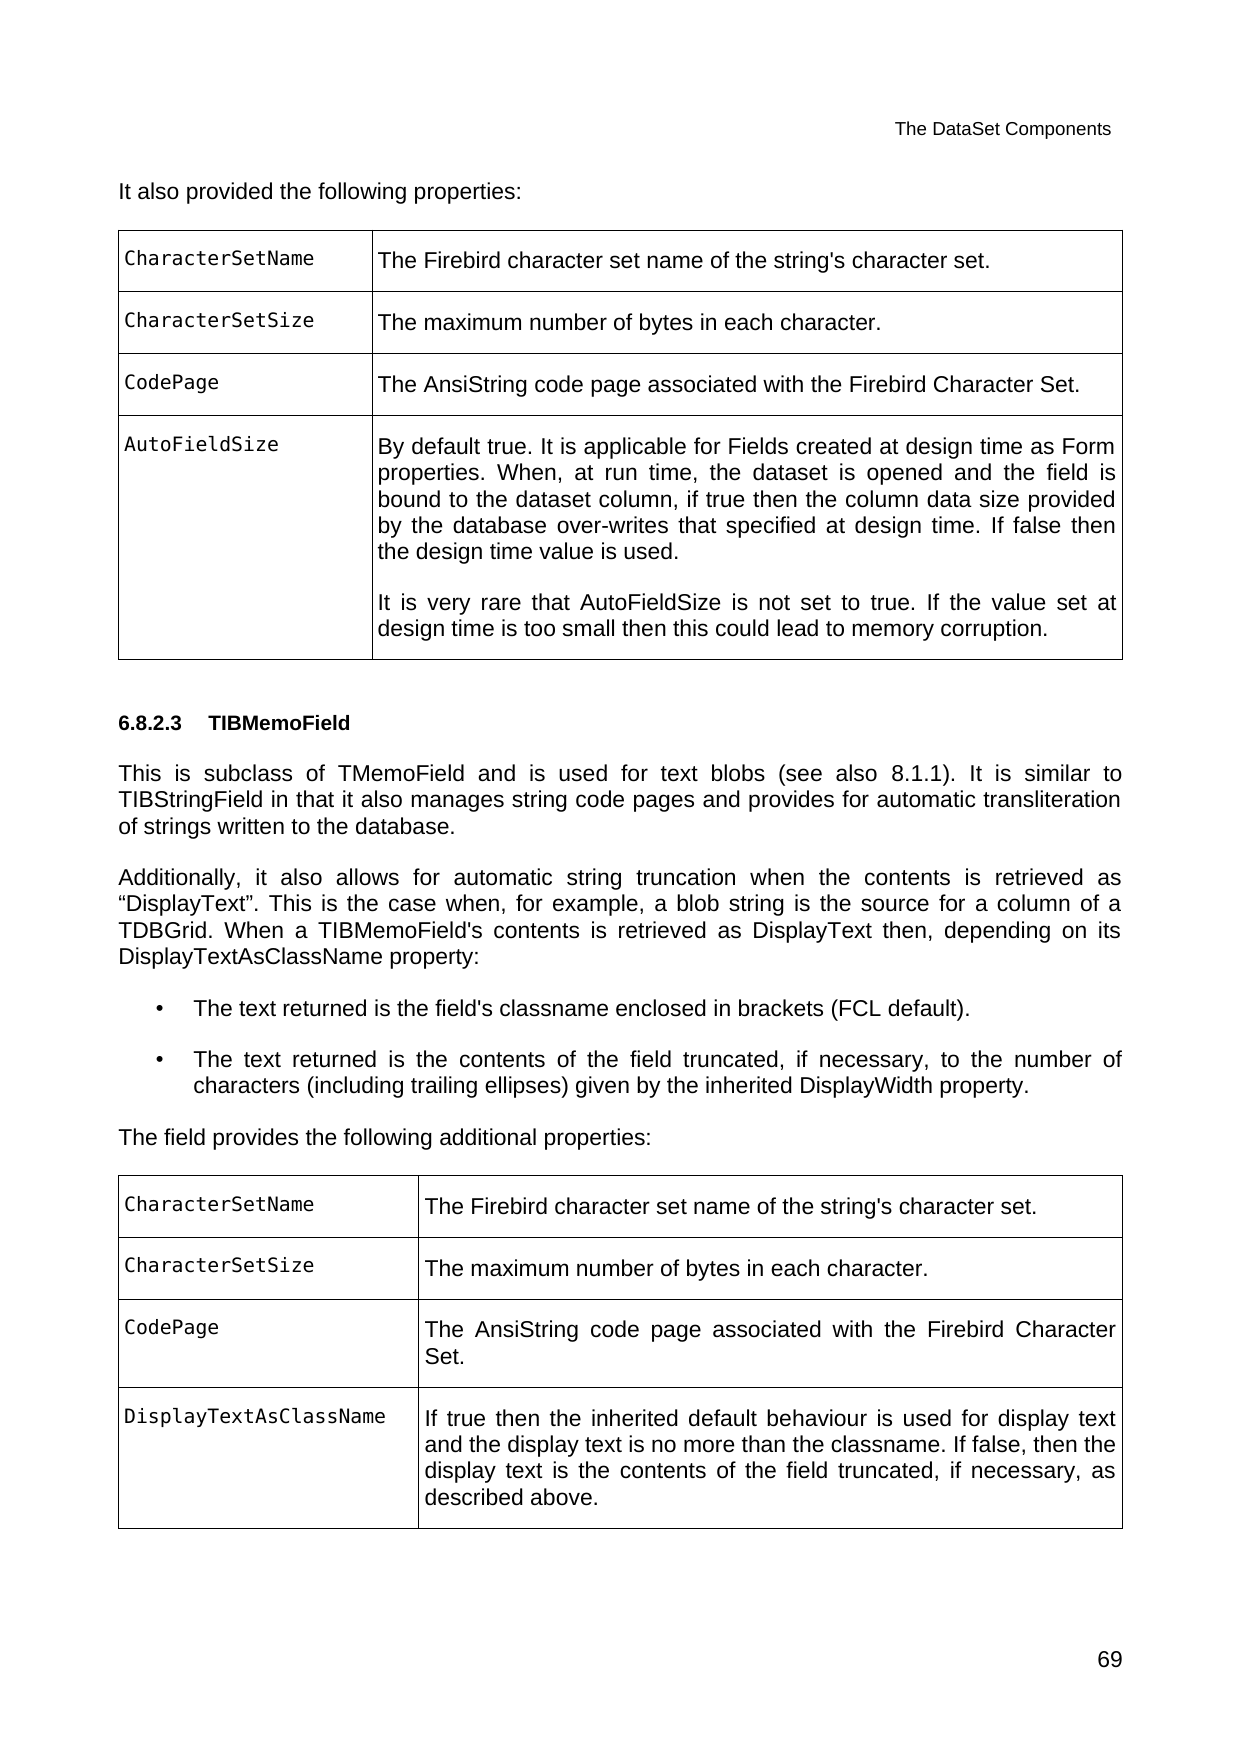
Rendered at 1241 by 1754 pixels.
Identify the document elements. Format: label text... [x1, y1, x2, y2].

table_header The Firebird character set name of the string's character set. [373, 231, 1122, 291]
text This is subclass of TMemoField and is used for text blobs (see also 8.1.1). It is similar to TIBStringField in that it also manages string code pages and provides for automatic transliteration of strings written to the database. [118, 760, 1122, 839]
table_header CharacterSetName [119, 231, 372, 291]
table_cell CharacterSetSize [119, 1238, 418, 1299]
table_cell CharacterSetSize [119, 292, 372, 353]
list The text returned is the contents of the field truncated, if necessary, to the number of characters (including trailing ellipses) given by the inherited DisplayWidth property. [156, 1046, 1122, 1098]
table_cell DisplayTextAsClassName [119, 1388, 418, 1528]
table_cell CodePage [119, 1300, 418, 1387]
table_cell By default true. It is applicable for Fields created at design time as Form properties. When, at run time, the dataset is opened and the field is bound to the dataset column, if true then the column data size provided by the database over-writes that specified at design time. If false then the design time value is used. It is very rare that AutoFieldSize is not set to true. If the value set at design time is too small then this could lead to memory corruption. [373, 416, 1122, 659]
list The text returned is the field's classname enclosed in brackets (FCL default). [156, 994, 1122, 1021]
table_cell The maximum number of bytes in each character. [373, 292, 1122, 353]
table_cell The AnsiString code page associated with the Firebird Character Set. [373, 354, 1122, 415]
text The field provides the following additional properties: [118, 1123, 1122, 1150]
table_cell If true then the inherited default behaviour is used for display text and the display text is no more than the classname. If false, then the display text is the contents of the field truncated, if necessary, as described above. [419, 1388, 1122, 1528]
text It also provided the following properties: [118, 178, 1122, 204]
text Additionally, it also allows for automatic string truncation when the contents is retrieved as “DisplayText”. This is the case when, for example, a blob string is the source for a column of a TDBGrid. When a TIBMemoField's contents is retrieved as DisplayText then, depending on its DisplayTextAsClassName property: [118, 864, 1122, 969]
table_header The Firebird character set name of the string's character set. [419, 1176, 1122, 1237]
table_header CharacterSetName [119, 1176, 418, 1237]
table_cell CodePage [119, 354, 372, 415]
table_cell AutoFieldSize [119, 416, 372, 659]
table_cell The maximum number of bytes in each character. [419, 1238, 1122, 1299]
table_cell The AnsiString code page associated with the Firebird Character Set. [419, 1300, 1122, 1387]
subtitle TIBMemoField [118, 711, 1122, 734]
